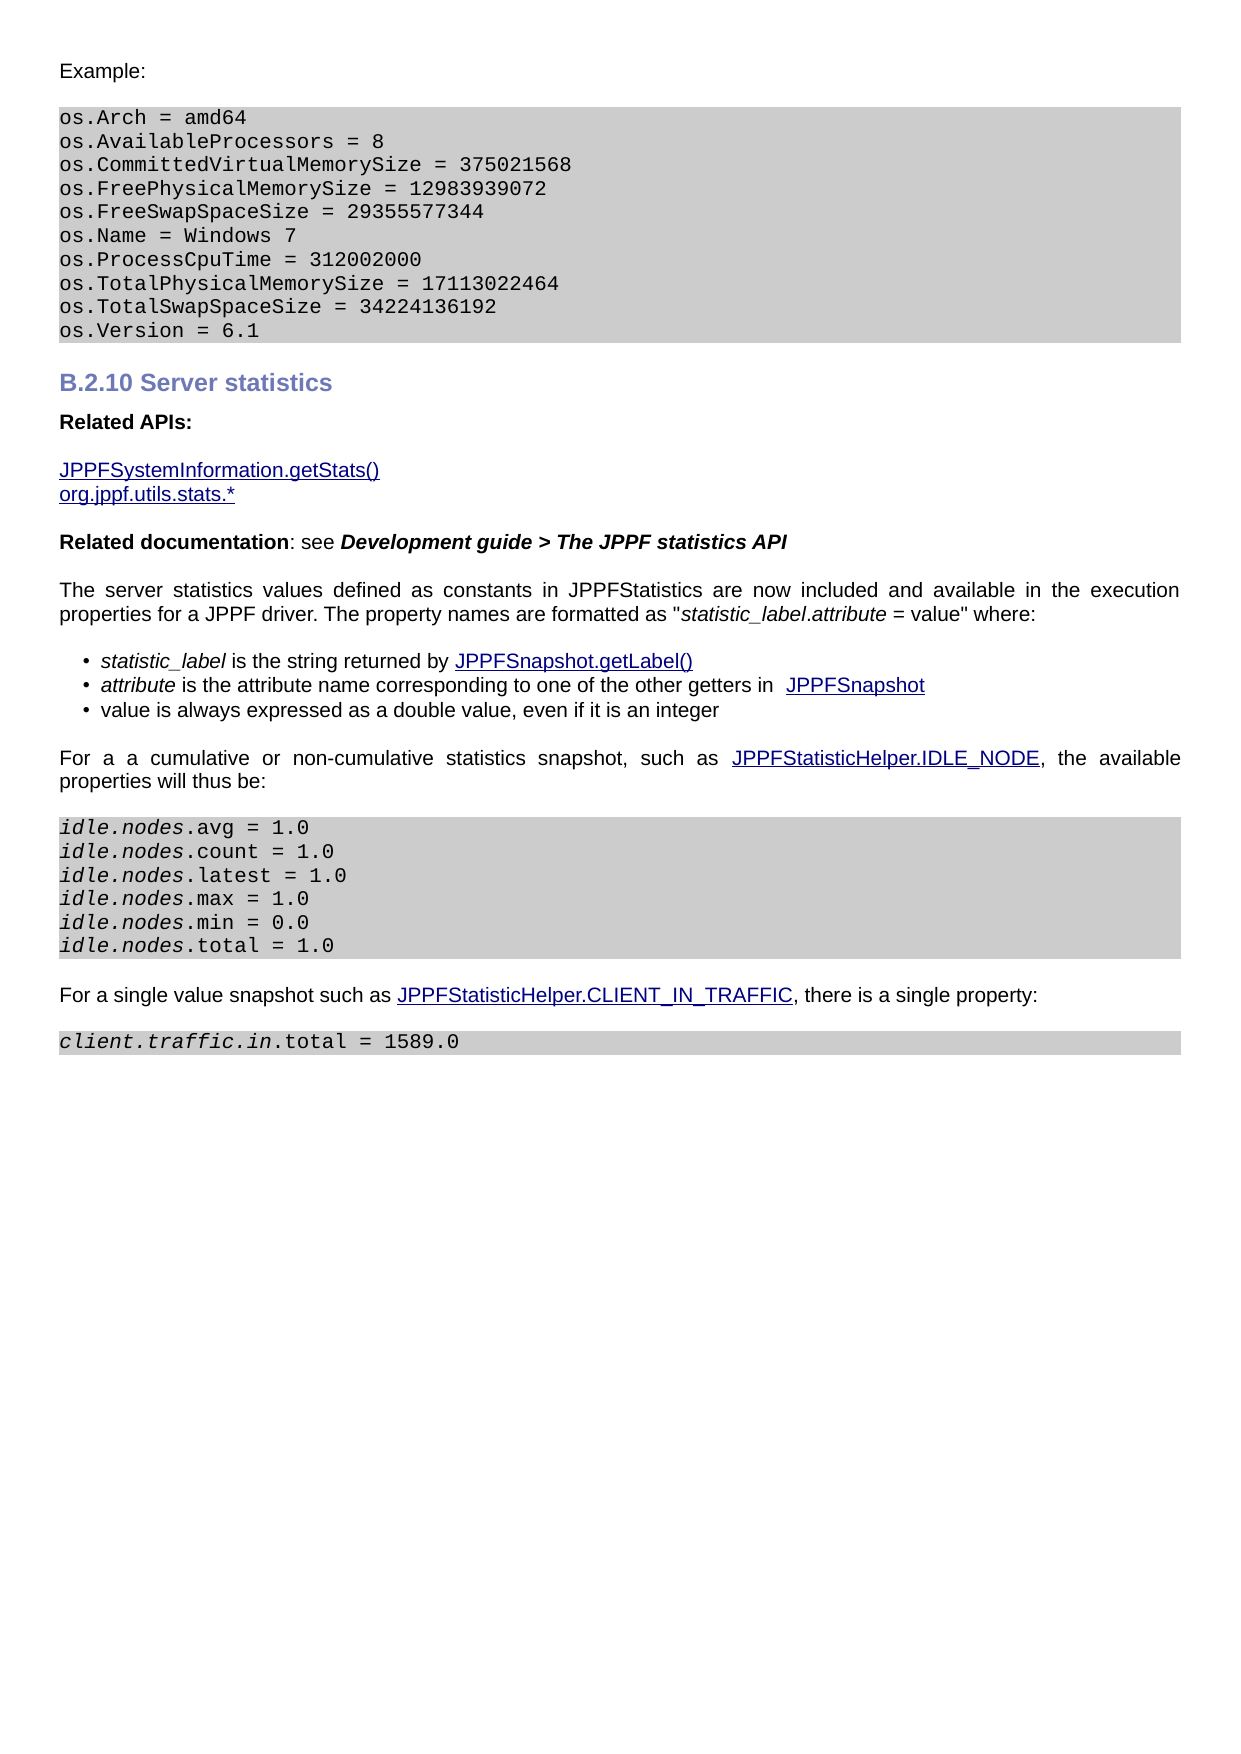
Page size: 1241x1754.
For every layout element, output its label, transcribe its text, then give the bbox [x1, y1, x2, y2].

text idle.nodes.max = 1.0 [59, 888, 1181, 912]
text os.Arch = amd64 [59, 107, 1181, 131]
text idle.nodes.latest = 1.0 [59, 864, 1181, 888]
list attribute is the attribute name corresponding to one of the other getters in JPPFSnapshot [83, 673, 1181, 697]
text JPPFSystemInformation.getStats() [59, 458, 1181, 482]
text Related APIs: [59, 410, 1181, 434]
text idle.nodes.total = 1.0 [59, 936, 1181, 959]
text os.FreePhysicalMemorySize = 12983939072 [59, 178, 1181, 202]
text os.AvailableProcessors = 8 [59, 131, 1181, 154]
text client.traffic.in.total = 1589.0 [59, 1031, 1181, 1055]
text os.TotalSwapSpaceSize = 34224136192 [59, 296, 1181, 320]
list value is always expressed as a double value, even if it is an integer [83, 697, 1181, 721]
text idle.nodes.count = 1.0 [59, 841, 1181, 864]
text org.jppf.utils.stats.* [59, 482, 1181, 506]
text The server statistics values defined as constants in JPPFStatistics are now included and available in the execution properties for a JPPF driver. The property names are formatted as "statistic_label.attribute = value" where: [59, 577, 1181, 625]
text os.FreeSwapSpaceSize = 29355577344 [59, 202, 1181, 225]
text For a a cumulative or non-cumulative statistics snapshot, such as JPPFStatisticHelper.IDLE_NODE, the available properties will thus be: [59, 745, 1181, 793]
text os.TotalPhysicalMemorySize = 17113022464 [59, 272, 1181, 296]
text os.CommittedVirtualMemorySize = 375021568 [59, 154, 1181, 178]
text os.Name = Windows 7 [59, 225, 1181, 249]
text idle.nodes.min = 0.0 [59, 912, 1181, 936]
text Related documentation: see Development guide > The JPPF statistics API [59, 529, 1181, 553]
text Example: [59, 59, 1181, 83]
text os.Version = 6.1 [59, 320, 1181, 343]
subtitle Server statistics [59, 368, 1181, 397]
text idle.nodes.avg = 1.0 [59, 817, 1181, 841]
list statistic_label is the string returned by JPPFSnapshot.getLabel() [83, 649, 1181, 673]
text For a single value snapshot such as JPPFStatisticHelper.CLIENT_IN_TRAFFIC, there is a single property: [59, 983, 1181, 1007]
text os.ProcessCpuTime = 312002000 [59, 249, 1181, 272]
